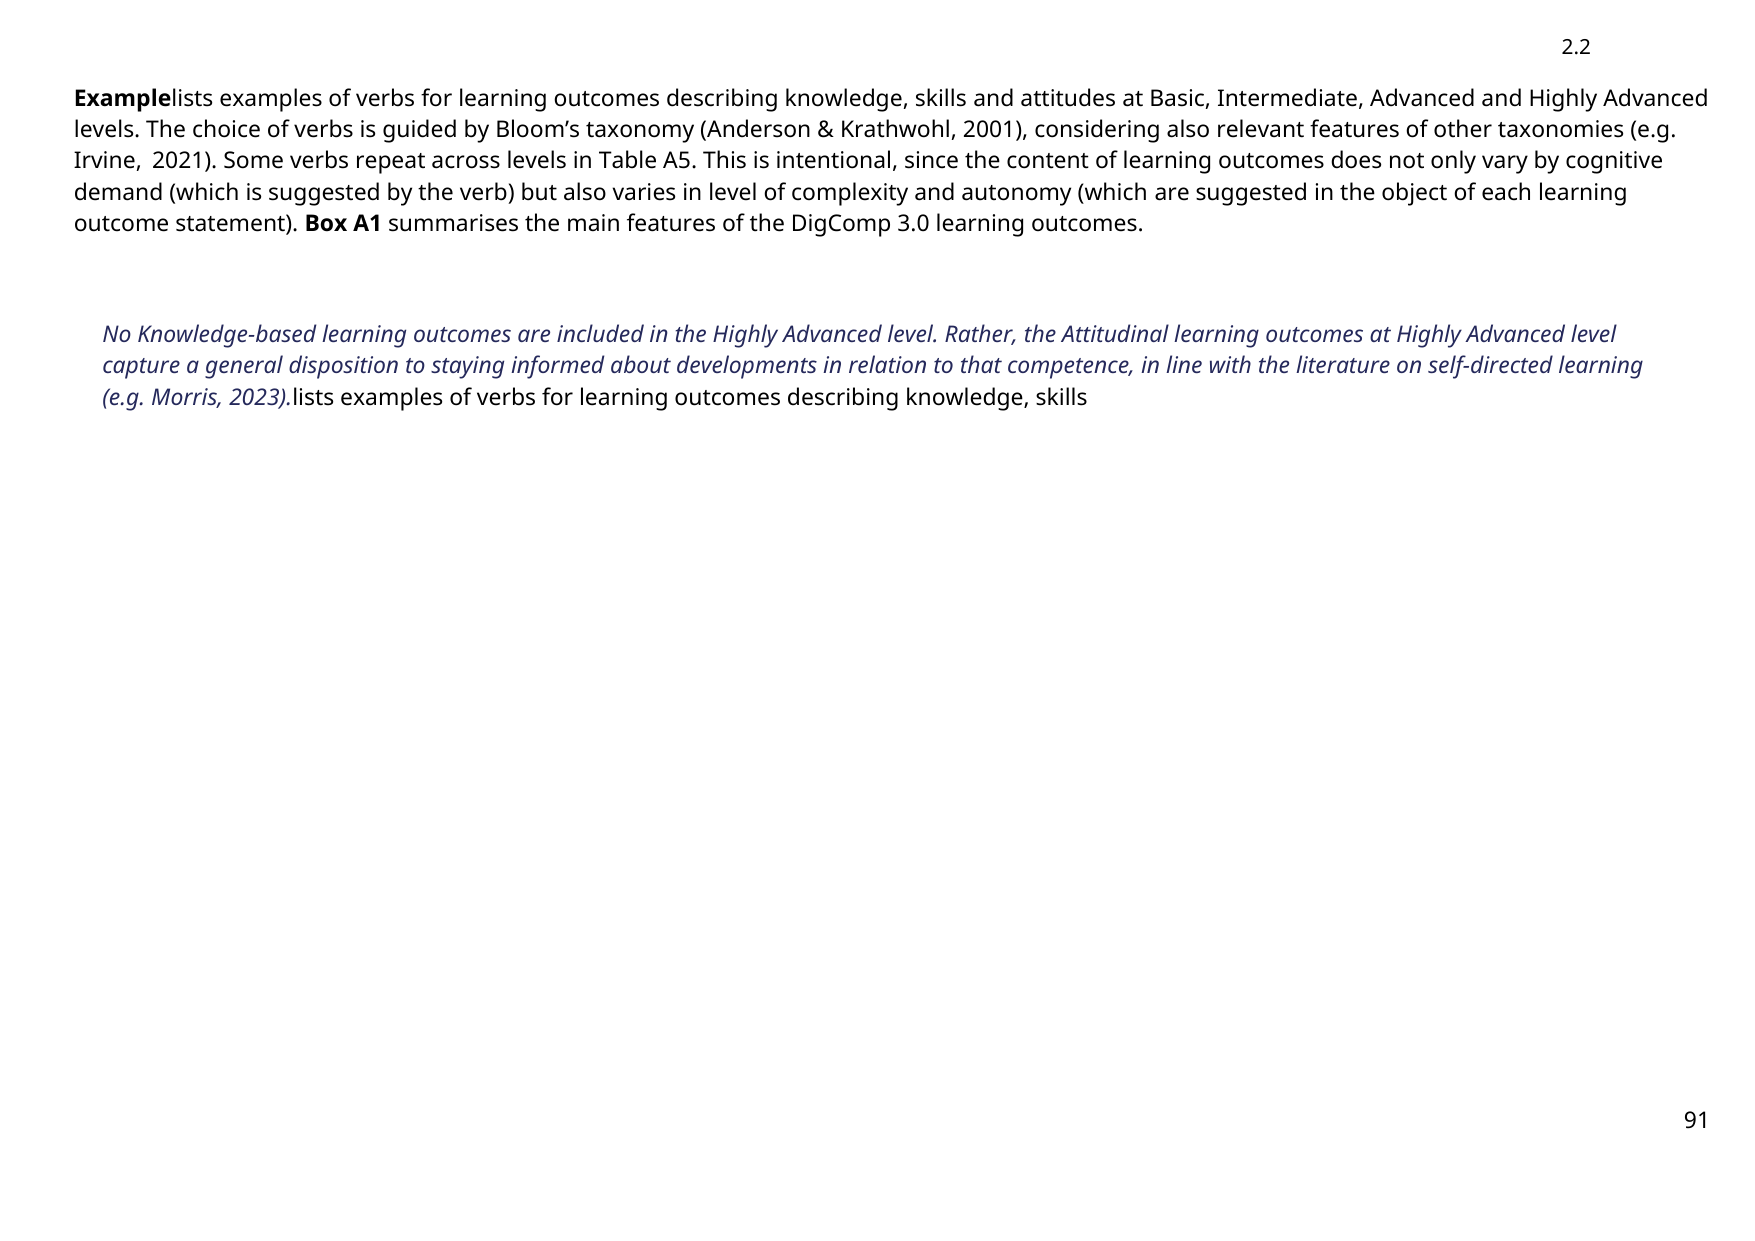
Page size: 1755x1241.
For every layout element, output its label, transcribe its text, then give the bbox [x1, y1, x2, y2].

text No Knowledge-based learning outcomes are included in the Highly Advanced level. Rather, the Attitudinal learning outcomes at Highly Advanced level capture a general disposition to staying informed about developments in relation to that competence, in line with the literature on self-directed learning (e.g. Morris, 2023).lists examples of verbs for learning outcomes describing knowledge, skills [102, 318, 1666, 412]
text Examplelists examples of verbs for learning outcomes describing knowledge, skills and attitudes at Basic, Intermediate, Advanced and Highly Advanced levels. The choice of verbs is guided by Bloom’s taxonomy (Anderson & Krathwohl, 2001), considering also relevant features of other taxonomies (e.g. Irvine, 2021). Some verbs repeat across levels in Table A5. This is intentional, since the content of learning outcomes does not only vary by cognitive demand (which is suggested by the verb) but also varies in level of complexity and autonomy (which are suggested in the object of each learning outcome statement). Box A1 summarises the main features of the DigComp 3.0 learning outcomes. [74, 82, 1710, 238]
